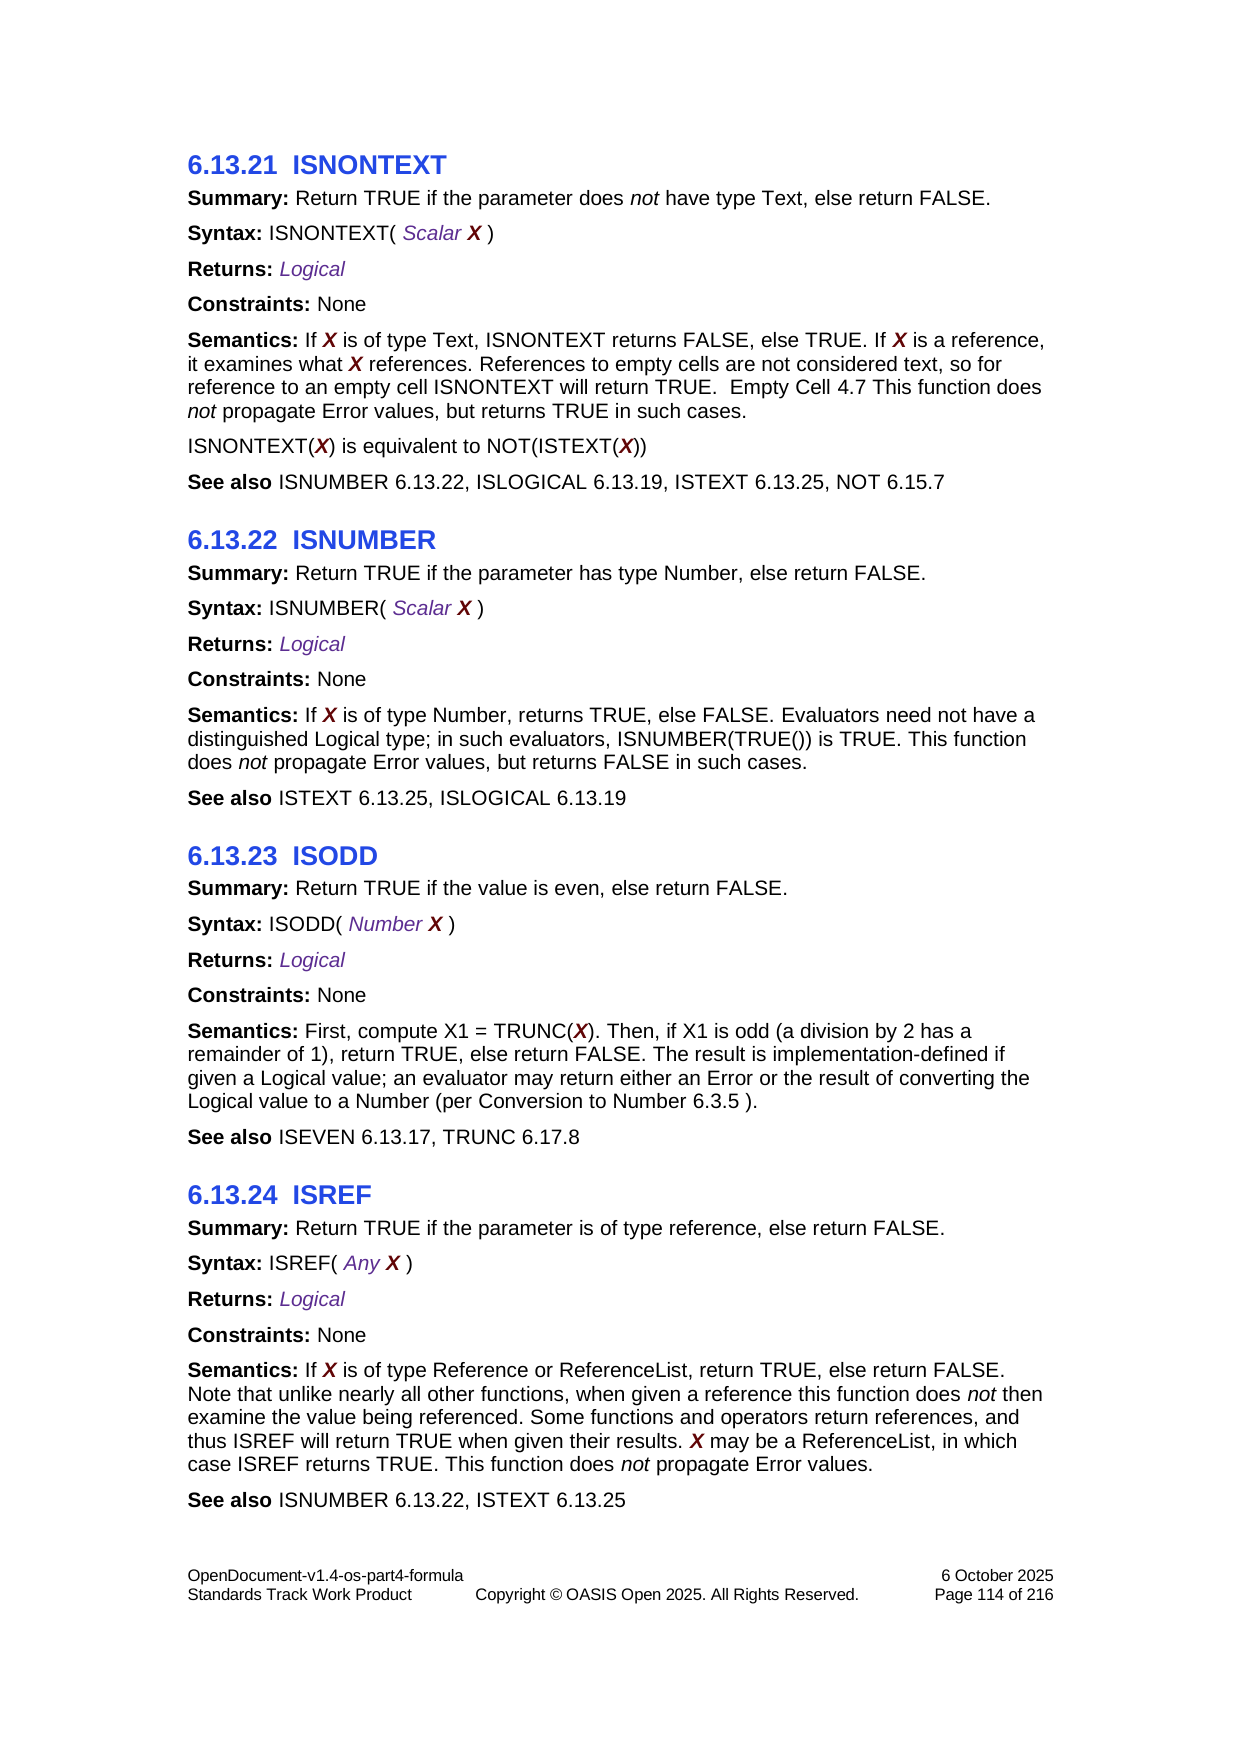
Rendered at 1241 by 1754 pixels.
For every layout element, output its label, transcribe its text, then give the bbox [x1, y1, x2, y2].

text Summary: Return TRUE if the parameter has type Number, else return FALSE. [187, 561, 1053, 584]
text See also ISNUMBER 6.13.22, ISTEXT 6.13.25 [187, 1488, 1053, 1512]
text ISNONTEXT(X) is equivalent to NOT(ISTEXT(X)) [187, 435, 1053, 458]
text See also ISNUMBER 6.13.22, ISLOGICAL 6.13.19, ISTEXT 6.13.25, NOT 6.15.7 [187, 470, 1053, 494]
subtitle ISNONTEXT [187, 150, 1053, 180]
text Syntax: ISNONTEXT( Scalar X ) [187, 222, 1053, 245]
text Returns: Logical [187, 1287, 1053, 1311]
text Syntax: ISNUMBER( Scalar X ) [187, 597, 1053, 620]
text Returns: Logical [187, 257, 1053, 281]
text See also ISTEXT 6.13.25, ISLOGICAL 6.13.19 [187, 786, 1053, 810]
text Returns: Logical [187, 632, 1053, 656]
text Semantics: First, compute X1 = TRUNC(X). Then, if X1 is odd (a division by 2 has a remainder of 1), return TRUE, else return FALSE. The result is implementation-defined if given a Logical value; an evaluator may return either an Error or the result of converting the Logical value to a Number (per Conversion to Number 6.3.5 ). [187, 1019, 1053, 1113]
text Summary: Return TRUE if the parameter does not have type Text, else return FALSE. [187, 186, 1053, 209]
subtitle ISREF [187, 1180, 1053, 1210]
text Constraints: None [187, 984, 1053, 1007]
text Summary: Return TRUE if the parameter is of type reference, else return FALSE. [187, 1216, 1053, 1240]
text Syntax: ISODD( Number X ) [187, 912, 1053, 936]
text Returns: Logical [187, 948, 1053, 972]
text Semantics: If X is of type Reference or ReferenceList, return TRUE, else return FALSE. Note that unlike nearly all other functions, when given a reference this function does not then examine the value being referenced. Some functions and operators return references, and thus ISREF will return TRUE when given their results. X may be a ReferenceList, in which case ISREF returns TRUE. This function does not propagate Error values. [187, 1359, 1053, 1476]
text Summary: Return TRUE if the value is even, else return FALSE. [187, 877, 1053, 900]
text Semantics: If X is of type Number, returns TRUE, else FALSE. Evaluators need not have a distinguished Logical type; in such evaluators, ISNUMBER(TRUE()) is TRUE. This function does not propagate Error values, but returns FALSE in such cases. [187, 703, 1053, 774]
subtitle ISODD [187, 841, 1053, 871]
text Syntax: ISREF( Any X ) [187, 1252, 1053, 1275]
text Constraints: None [187, 1323, 1053, 1347]
text See also ISEVEN 6.13.17, TRUNC 6.17.8 [187, 1126, 1053, 1149]
text Constraints: None [187, 668, 1053, 691]
subtitle ISNUMBER [187, 525, 1053, 555]
text Constraints: None [187, 293, 1053, 316]
text Semantics: If X is of type Text, ISNONTEXT returns FALSE, else TRUE. If X is a reference, it examines what X references. References to empty cells are not considered text, so for reference to an empty cell ISNONTEXT will return TRUE. Empty Cell 4.7 This function does not propagate Error values, but returns TRUE in such cases. [187, 328, 1053, 423]
